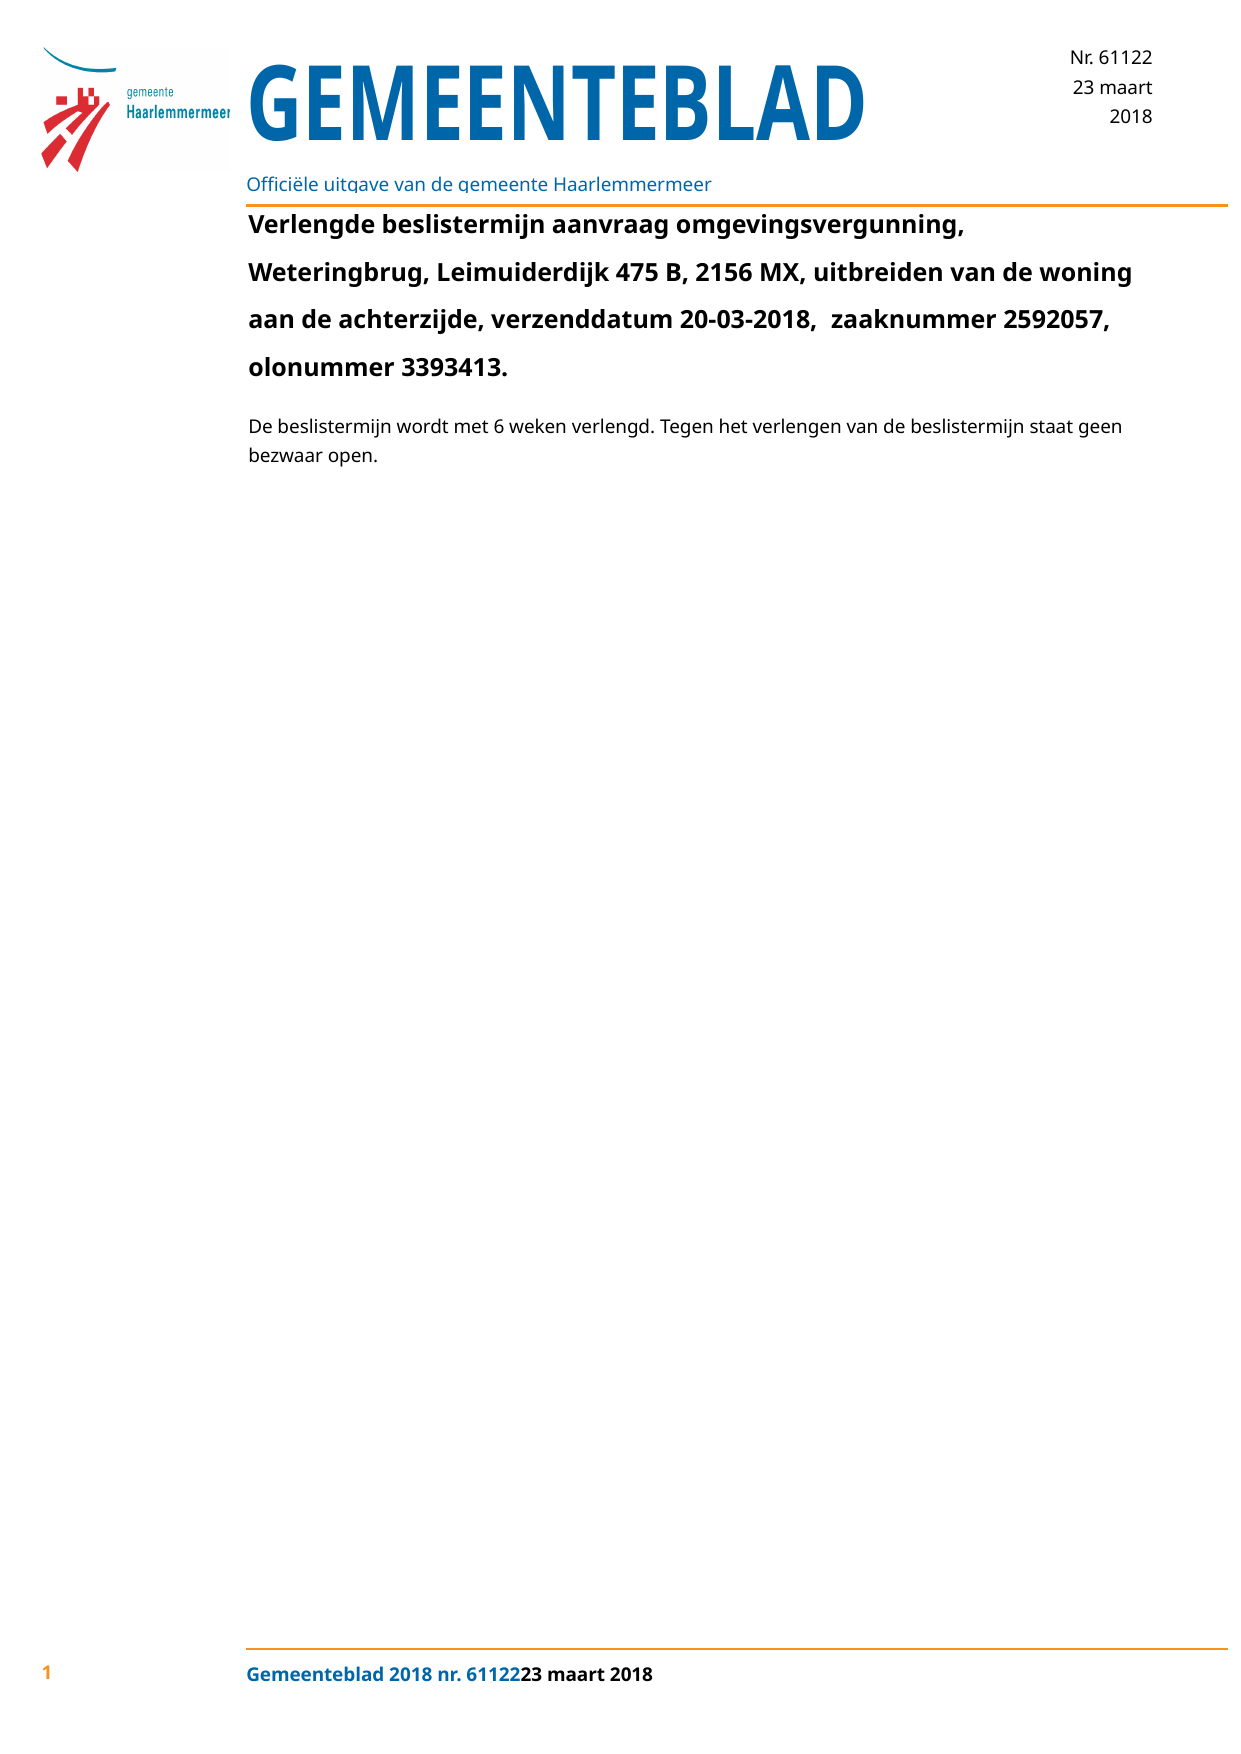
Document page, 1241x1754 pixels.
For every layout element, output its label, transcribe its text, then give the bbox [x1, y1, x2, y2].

text Verlengde beslistermijn aanvraag omgevingsvergunning, Weteringbrug, Leimuiderdijk 475 B, 2156 MX, uitbreiden van de woning aan de achterzijde, verzenddatum 20-03-2018, zaaknummer 2592057, olonummer 3393413. [248, 207, 1152, 384]
picture [41, 47, 231, 172]
text De beslistermijn wordt met 6 weken verlengd. Tegen het verlengen van de beslistermijn staat geen bezwaar open. [248, 413, 1152, 468]
